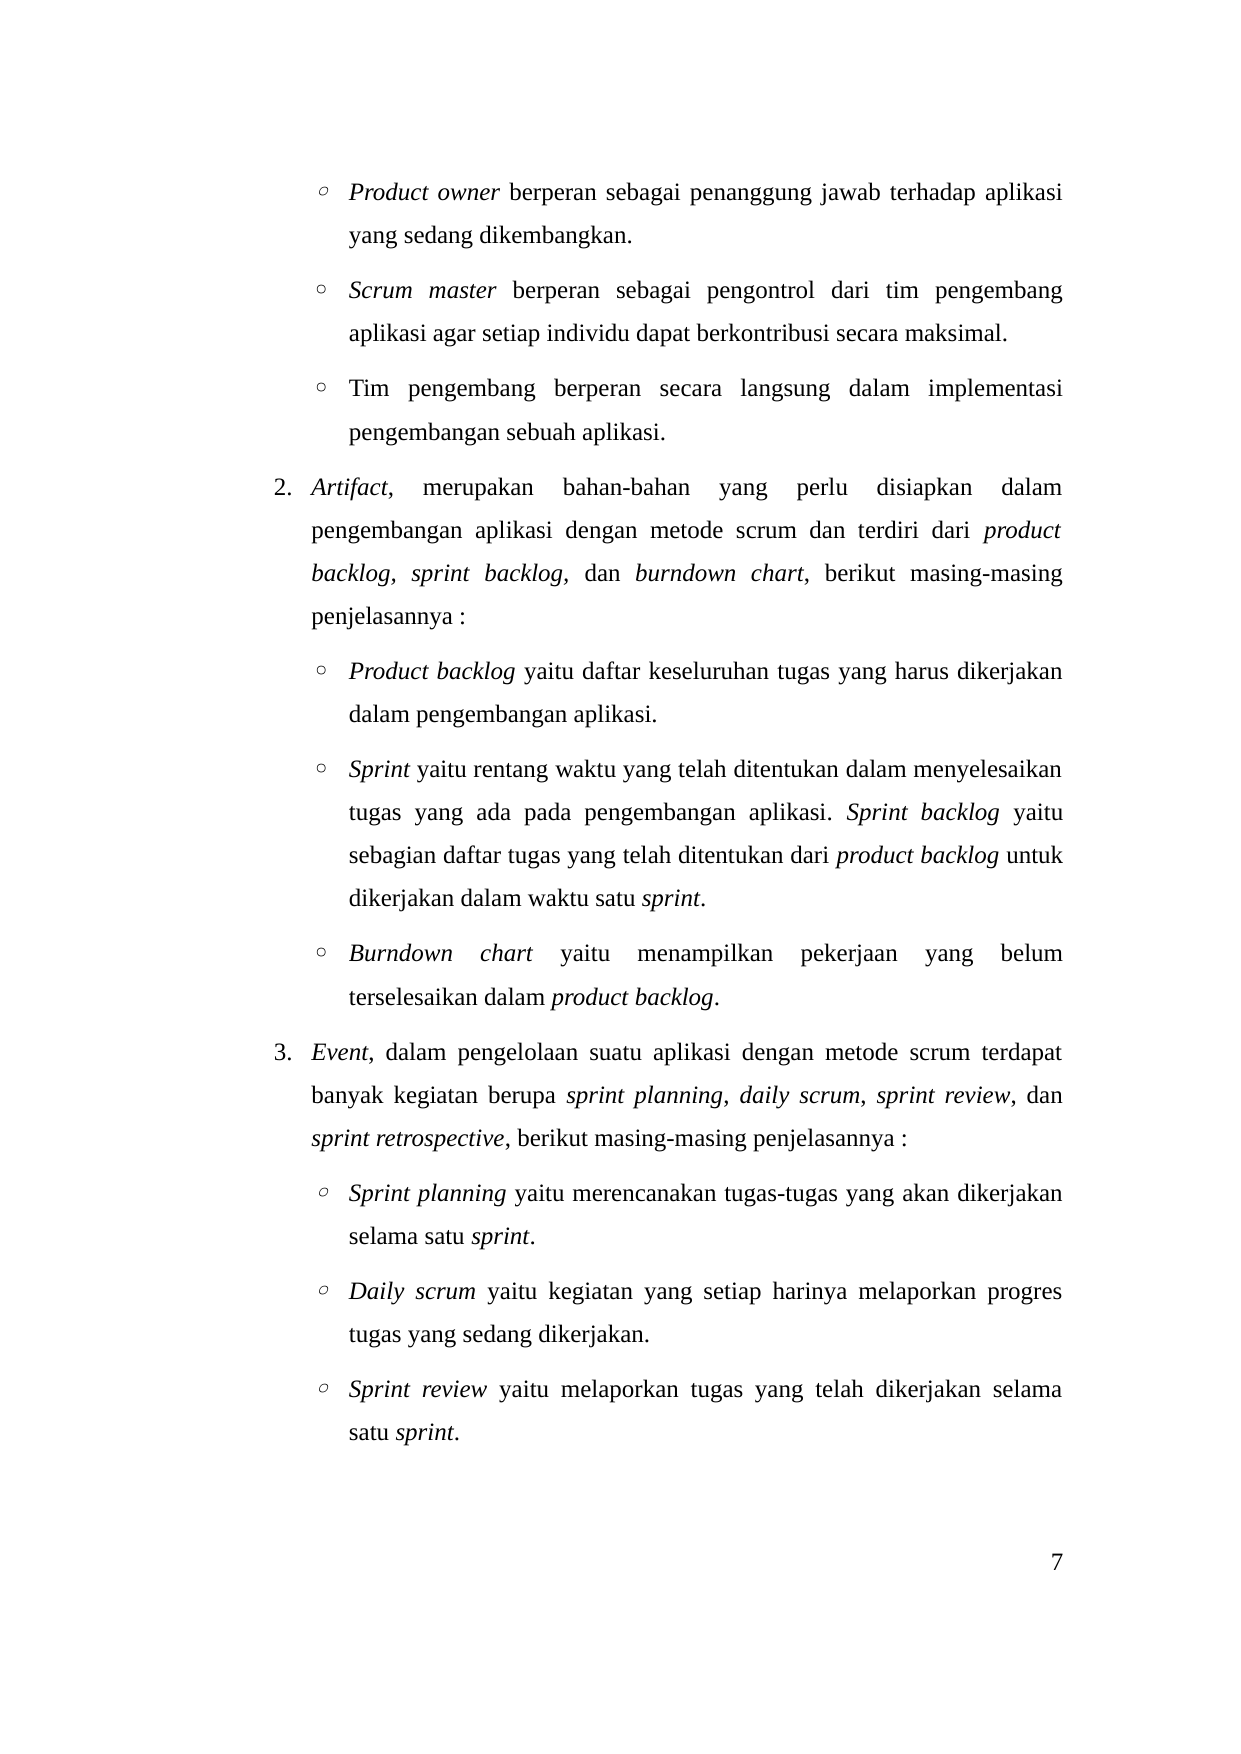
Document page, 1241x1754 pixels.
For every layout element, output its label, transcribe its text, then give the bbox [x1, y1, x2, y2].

list Tim pengembang berperan secara langsung dalam implementasi pengembangan sebuah aplikasi. [311, 373, 1063, 445]
list Product backlog yaitu daftar keseluruhan tugas yang harus dikerjakan dalam pengembangan aplikasi. [311, 656, 1063, 728]
list Product owner berperan sebagai penanggung jawab terhadap aplikasi yang sedang dikembangkan. [311, 177, 1063, 249]
list Daily scrum yaitu kegiatan yang setiap harinya melaporkan progres tugas yang sedang dikerjakan. [311, 1276, 1063, 1348]
list Burndown chart yaitu menampilkan pekerjaan yang belum terselesaikan dalam product backlog. [311, 938, 1063, 1010]
list Artifact, merupakan bahan-bahan yang perlu disiapkan dalam pengembangan aplikasi dengan metode scrum dan terdiri dari product backlog, sprint backlog, dan burndown chart, berikut masing-masing penjelasannya : [274, 472, 1063, 630]
list Sprint planning yaitu merencanakan tugas-tugas yang akan dikerjakan selama satu sprint. [311, 1178, 1063, 1250]
list Event, dalam pengelolaan suatu aplikasi dengan metode scrum terdapat banyak kegiatan berupa sprint planning, daily scrum, sprint review, dan sprint retrospective, berikut masing-masing penjelasannya : [274, 1037, 1063, 1152]
list Sprint review yaitu melaporkan tugas yang telah dikerjakan selama satu sprint. [311, 1374, 1063, 1446]
list Sprint yaitu rentang waktu yang telah ditentukan dalam menyelesaikan tugas yang ada pada pengembangan aplikasi. Sprint backlog yaitu sebagian daftar tugas yang telah ditentukan dari product backlog untuk dikerjakan dalam waktu satu sprint. [311, 754, 1063, 912]
list Scrum master berperan sebagai pengontrol dari tim pengembang aplikasi agar setiap individu dapat berkontribusi secara maksimal. [311, 275, 1063, 347]
